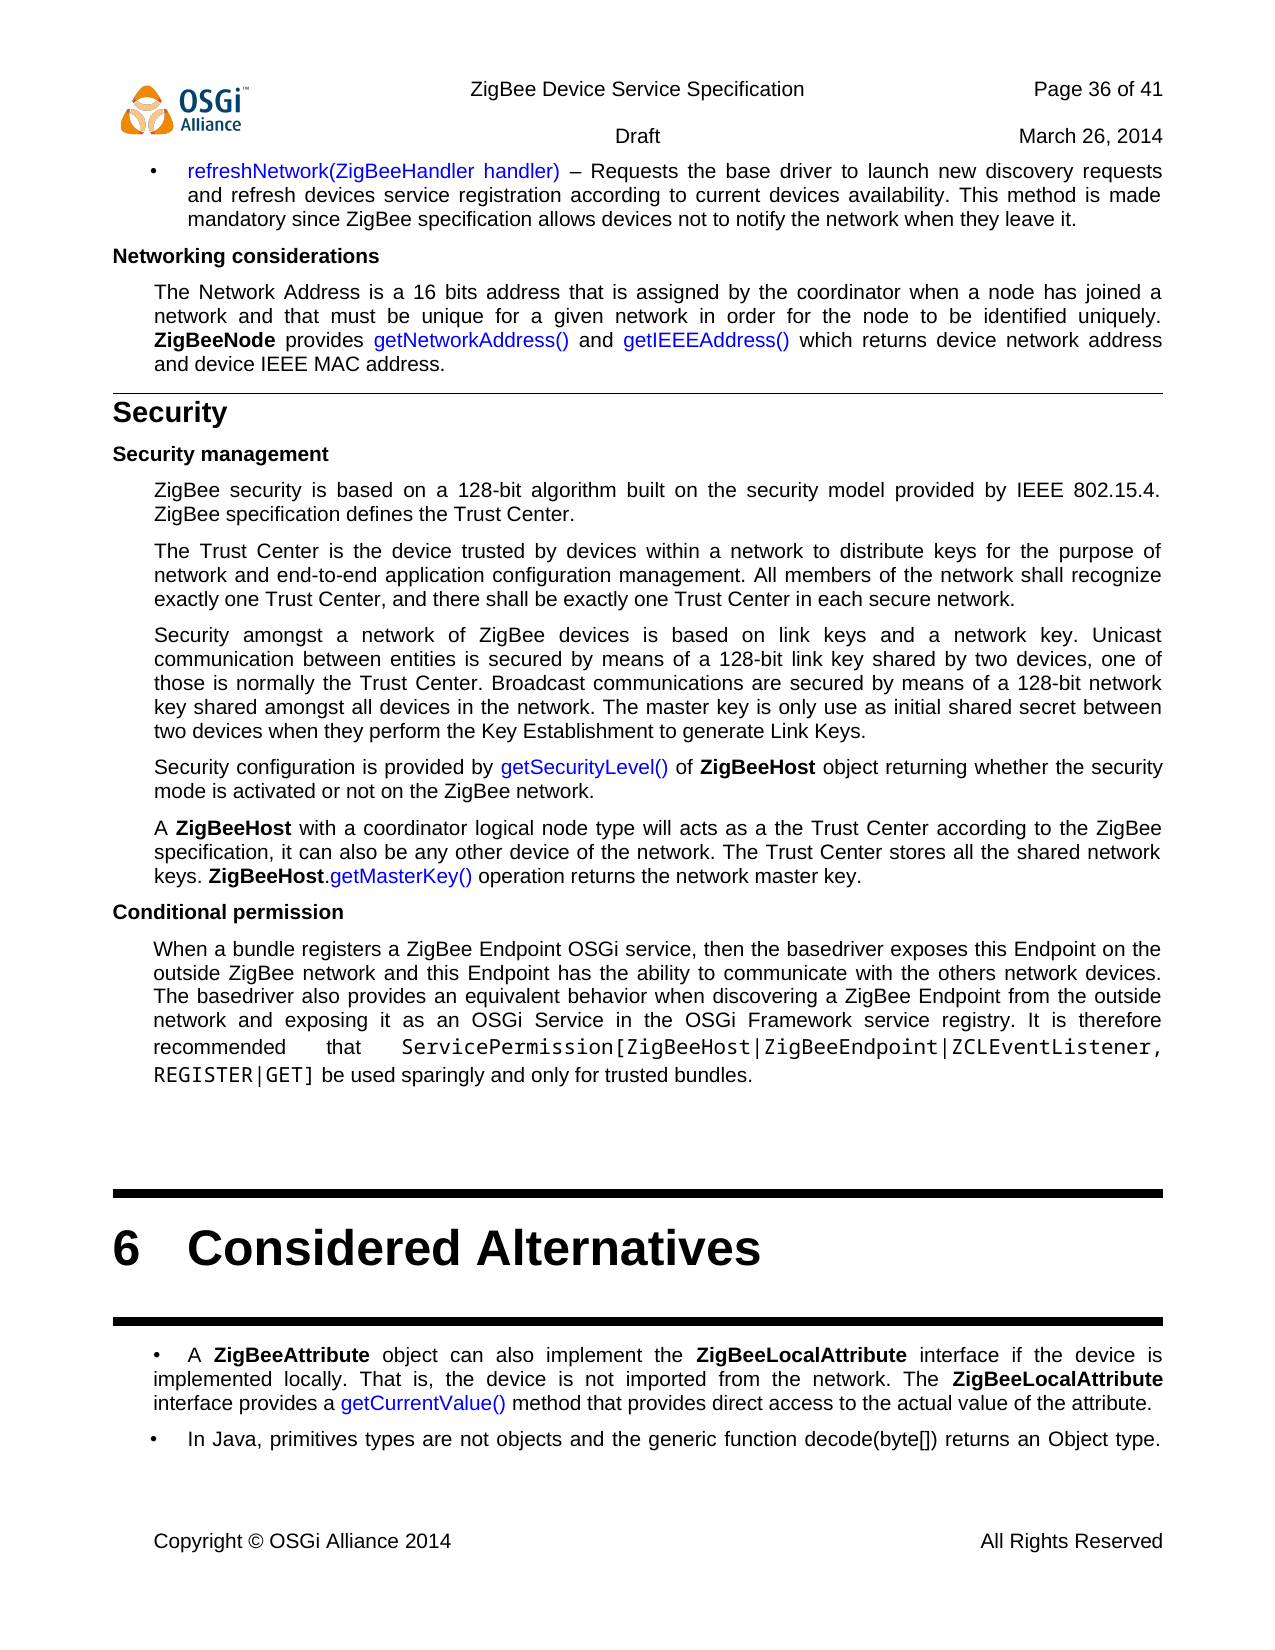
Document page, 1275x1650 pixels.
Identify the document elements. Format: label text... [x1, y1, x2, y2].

text Security configuration is provided by getSecurityLevel() of ZigBeeHost object returning whether the security mode is activated or not on the ZigBee network. [154, 755, 1163, 803]
text When a bundle registers a ZigBee Endpoint OSGi service, then the basedriver exposes this Endpoint on the outside ZigBee network and this Endpoint has the ability to communicate with the others network devices. The basedriver also provides an equivalent behavior when discovering a ZigBee Endpoint from the outside network and exposing it as an OSGi Service in the OSGi Framework service registry. It is therefore recommended that ServicePermission[ZigBeeHost|ZigBeeEndpoint|ZCLEventListener, REGISTER|GET] be used sparingly and only for trusted bundles. [153, 936, 1163, 1089]
list Security management [112, 442, 1163, 466]
text ZigBee security is based on a 128-bit algorithm built on the security model provided by IEEE 802.15.4. ZigBee specification defines the Trust Center. [154, 478, 1163, 526]
text The Network Address is a 16 bits address that is assigned by the coordinator when a node has joined a network and that must be unique for a given network in order for the node to be identified uniquely. ZigBeeNode provides getNetworkAddress() and getIEEEAddress() which returns device network address and device IEEE MAC address. [154, 280, 1163, 376]
list In Java, primitives types are not objects and the generic function decode(byte[]) returns an Object type. [150, 1427, 1163, 1451]
list Conditional permission [112, 900, 1163, 924]
subtitle Considered Alternatives [112, 1190, 1163, 1326]
text The Trust Center is the device trusted by devices within a network to distribute keys for the purpose of network and end-to-end application configuration management. All members of the network shall recognize exactly one Trust Center, and there shall be exactly one Trust Center in each secure network. [154, 538, 1163, 610]
picture [113, 78, 257, 142]
list Networking considerations [112, 243, 1163, 267]
text Security amongst a network of ZigBee devices is based on link keys and a network key. Unicast communication between entities is secured by means of a 128-bit link key shared by two devices, one of those is normally the Trust Center. Broadcast communications are secured by means of a 128-bit network key shared amongst all devices in the network. The master key is only use as initial shared secret between two devices when they perform the Key Establishment to generate Link Keys. [154, 623, 1163, 743]
text A ZigBeeHost with a coordinator logical node type will acts as a the Trust Center according to the ZigBee specification, it can also be any other device of the network. The Trust Center stores all the shared network keys. ZigBeeHost.getMasterKey() operation returns the network master key. [154, 816, 1163, 887]
subtitle Security [112, 394, 1163, 429]
list refreshNetwork(ZigBeeHandler handler) – Requests the base driver to launch new discovery requests and refresh devices service registration according to current devices availability. This method is made mandatory since ZigBee specification allows devices not to notify the network when they leave it. [150, 159, 1163, 231]
